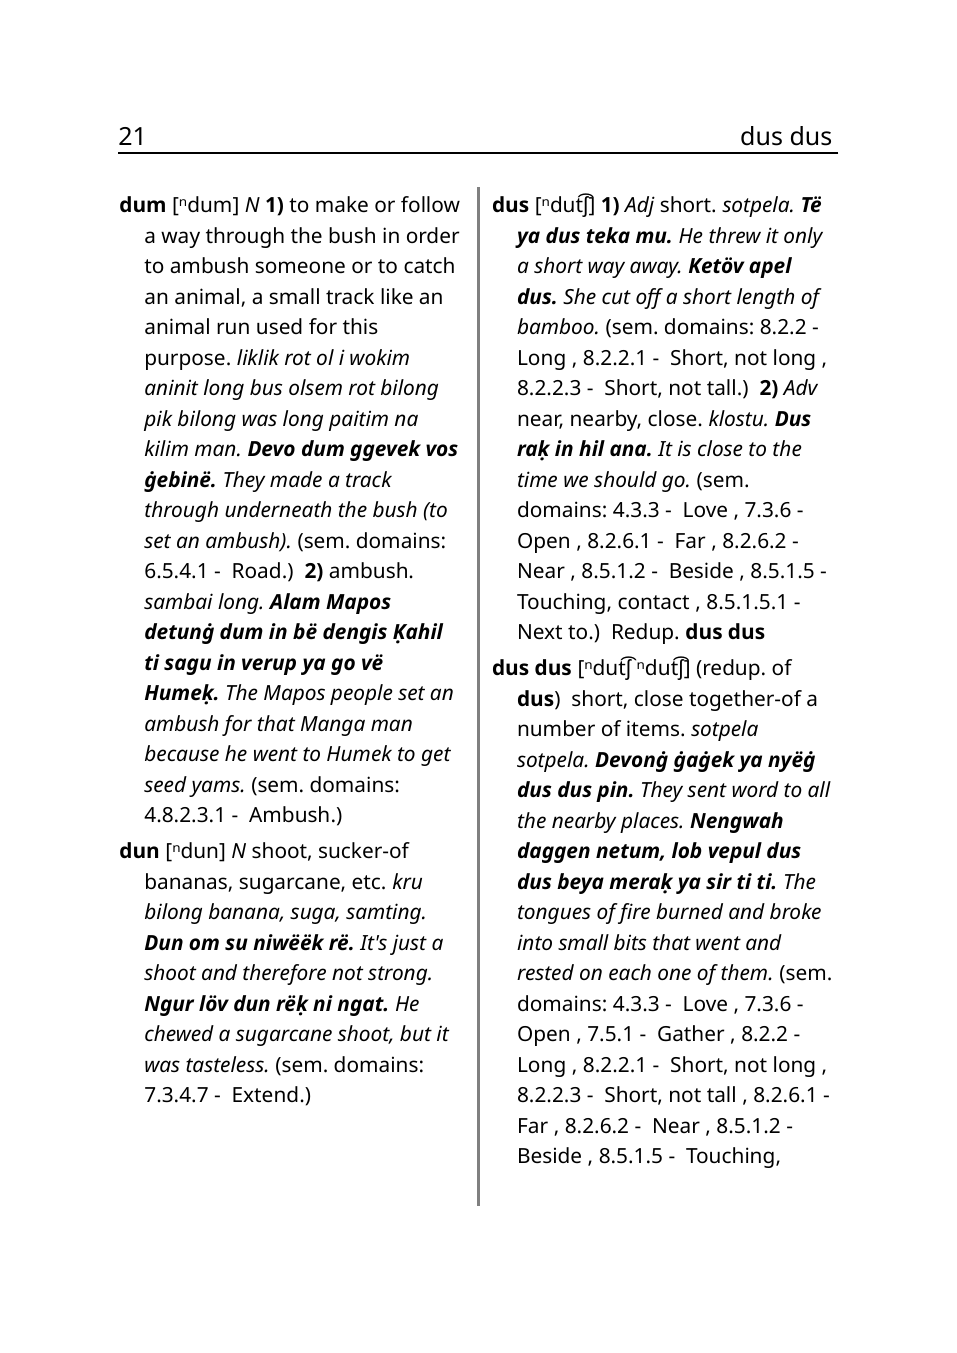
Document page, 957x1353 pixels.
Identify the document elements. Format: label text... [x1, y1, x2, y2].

text dum [ⁿdum] N 1) to make or follow a way through the bush in order to ambush someone or to catch an animal, a small track like an animal run used for this purpose. liklik rot ol i wokim aninit long bus olsem rot bilong pik bilong was long paitim na kilim man. Devo dum ggevek vos ġebinë. They made a track through underneath the bush (to set an ambush). (sem. domains: 6.5.4.1 - Road.) 2) ambush. sambai long. Alam Mapos detunġ dum in bë dengis Ḳahil ti sagu in verup ya go vë Humeḳ. The Mapos people set an ambush for that Manga man because he went to Humek to get seed yams. (sem. domains: 4.8.2.3.1 - Ambush.) [119, 188, 465, 833]
text dus dus [ⁿdut͡ʃ ⁿdut͡ʃ] (redup. of dus) short, close together-of a number of items. sotpela sotpela. Devonġ ġaġek ya nyëġ dus dus pin. They sent word to all the nearby places. Nengwah daggen netum, lob vepul dus dus beya meraḳ ya sir ti ti. The tongues of fire burned and broke into small bits that went and rested on each one of them. (sem. domains: 4.3.3 - Love , 7.3.6 - Open , 7.5.1 - Gather , 8.2.2 - Long , 8.2.2.1 - Short, not long , 8.2.2.3 - Short, not tall , 8.2.6.1 - Far , 8.2.6.2 - Near , 8.5.1.2 - Beside , 8.5.1.5 - Touching, [492, 650, 837, 1174]
text dun [ⁿdun] N shoot, sucker-of bananas, sugarcane, etc. kru bilong banana, suga, samting. Dun om su niwëëk rë. It's just a shoot and therefore not strong. Ngur löv dun rëḳ ni ngat. He chewed a sugarcane shoot, but it was tasteless. (sem. domains: 7.3.4.7 - Extend.) [119, 833, 465, 1113]
text dus [ⁿdut͡ʃ] 1) Adj short. sotpela. Të ya dus teka mu. He threw it only a short way away. Ketöv apel dus. She cut off a short length of bamboo. (sem. domains: 8.2.2 - Long , 8.2.2.1 - Short, not long , 8.2.2.3 - Short, not tall.) 2) Adv near, nearby, close. klostu. Dus raḳ in hil ana. It is close to the time we should go. (sem. domains: 4.3.3 - Love , 7.3.6 - Open , 8.2.6.1 - Far , 8.2.6.2 - Near , 8.5.1.2 - Beside , 8.5.1.5 - Touching, contact , 8.5.1.5.1 - Next to.) Redup. dus dus [492, 188, 837, 650]
